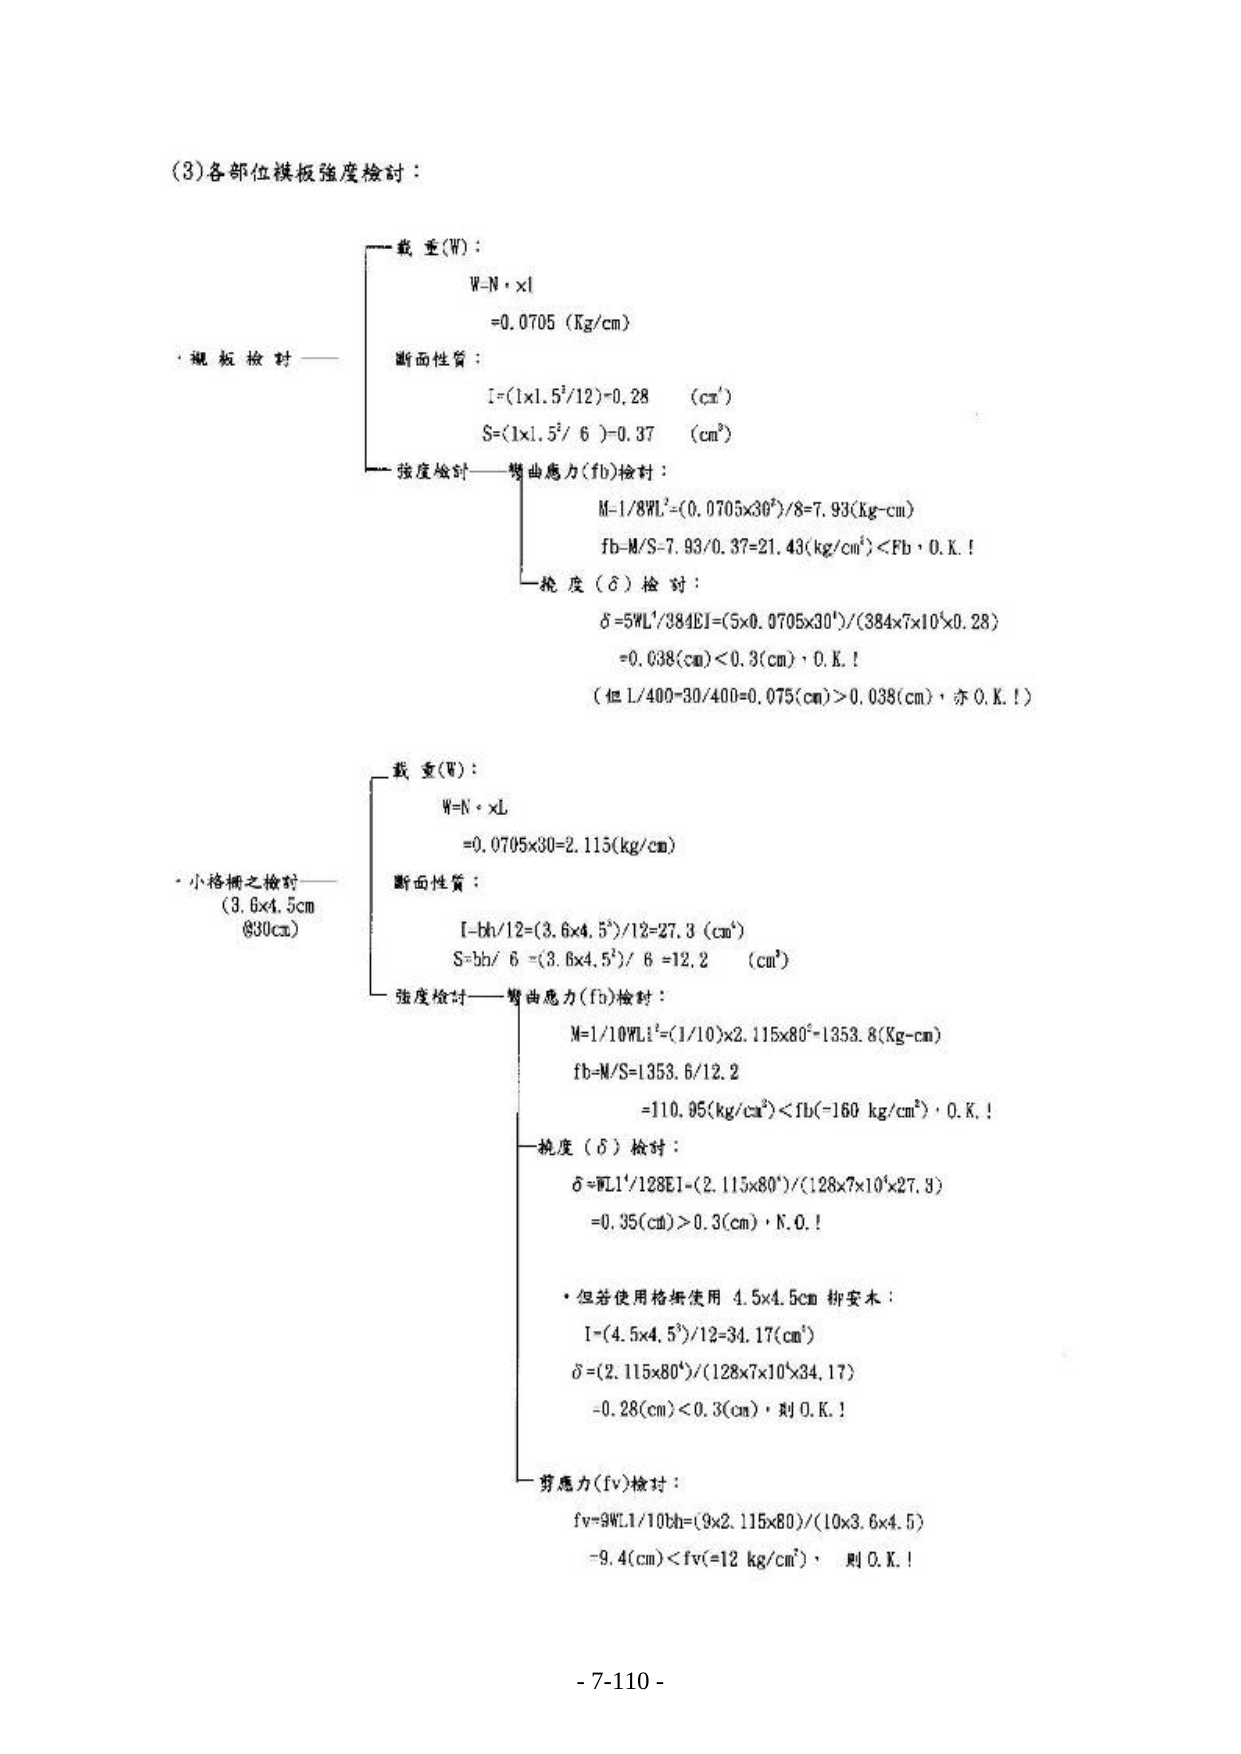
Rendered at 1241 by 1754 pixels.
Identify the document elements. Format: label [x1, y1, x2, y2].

picture [148, 147, 1092, 1607]
